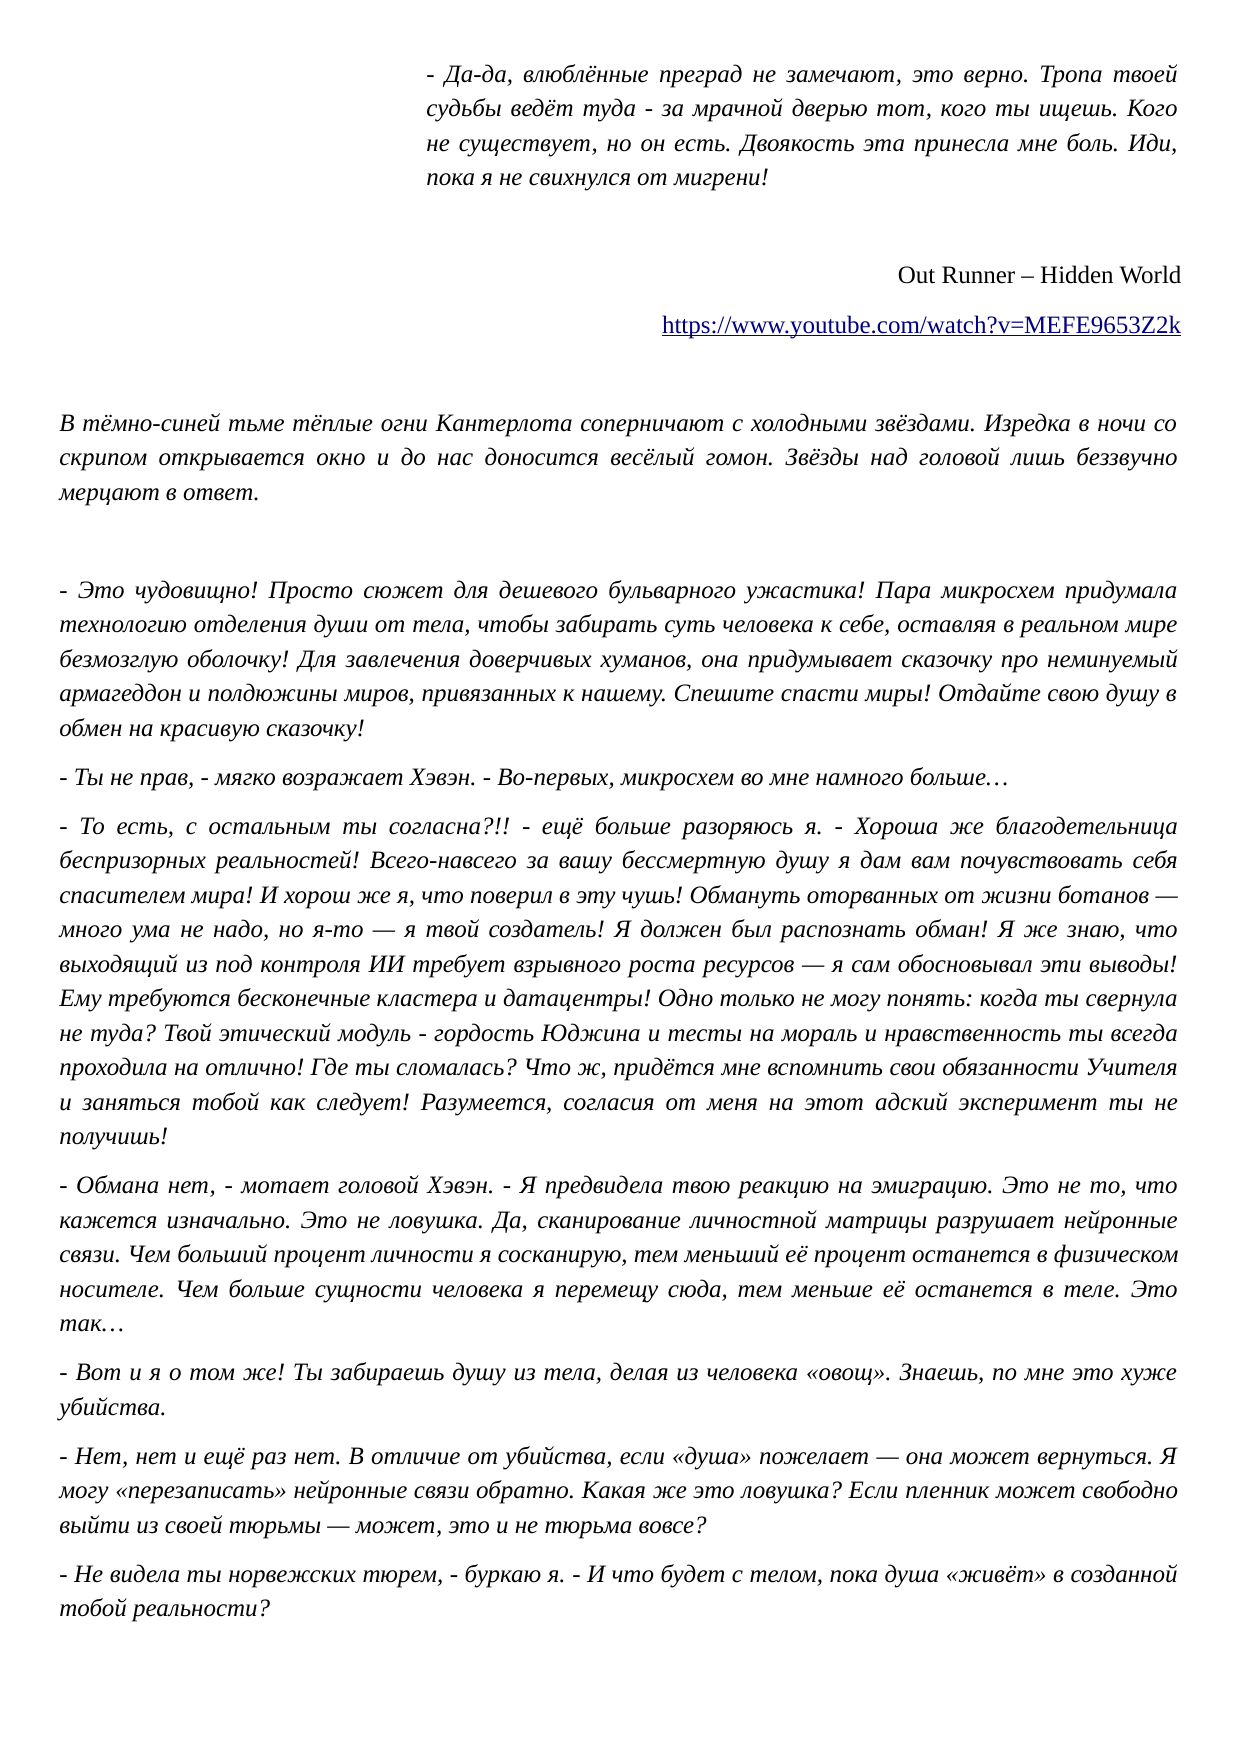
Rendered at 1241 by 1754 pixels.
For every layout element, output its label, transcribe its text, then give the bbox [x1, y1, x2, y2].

text Out Runner – Hidden World [59, 261, 1181, 289]
text - То есть, с остальным ты согласна?!! - ещё больше разоряюсь я. - Хороша же благодетельница беспризорных реальностей! Всего-навсего за вашу бессмертную душу я дам вам почувствовать себя спасителем мира! И хорош же я, что поверил в эту чушь! Обмануть оторванных от жизни ботанов — много ума не надо, но я-то — я твой создатель! Я должен был распознать обман! Я же знаю, что выходящий из под контроля ИИ требует взрывного роста ресурсов — я сам обосновывал эти выводы! Ему требуются бесконечные кластера и датацентры! Одно только не могу понять: когда ты свернула не туда? Твой этический модуль - гордость Юджина и тесты на мораль и нравственность ты всегда проходила на отлично! Где ты сломалась? Что ж, придётся мне вспомнить свои обязанности Учителя и заняться тобой как следует! Разумеется, согласия от меня на этот адский эксперимент ты не получишь! [59, 811, 1181, 1150]
text - Ты не прав, - мягко возражает Хэвэн. - Во-первых, микросхем во мне намного больше… [59, 762, 1181, 791]
text - Нет, нет и ещё раз нет. В отличие от убийства, если «душа» пожелает — она может вернуться. Я могу «перезаписать» нейронные связи обратно. Какая же это ловушка? Если пленник может свободно выйти из своей тюрьмы — может, это и не тюрьма вовсе? [59, 1441, 1181, 1538]
text - Обмана нет, - мотает головой Хэвэн. - Я предвидела твою реакцию на эмиграцию. Это не то, что кажется изначально. Это не ловушка. Да, сканирование личностной матрицы разрушает нейронные связи. Чем больший процент личности я сосканирую, тем меньший её процент останется в физическом носителе. Чем больше сущности человека я перемещу сюда, тем меньше её останется в теле. Это так… [59, 1170, 1181, 1337]
text - Вот и я о том же! Ты забираешь душу из тела, делая из человека «овощ». Знаешь, по мне это хуже убийства. [59, 1357, 1181, 1421]
text - Не видела ты норвежских тюрем, - буркаю я. - И что будет с телом, пока душа «живёт» в созданной тобой реальности? [59, 1559, 1181, 1622]
text - Да-да, влюблённые преград не замечают, это верно. Тропа твоей судьбы ведёт туда - за мрачной дверью тот, кого ты ищешь. Кого не существует, но он есть. Двоякость эта принесла мне боль. Иди, пока я не свихнулся от мигрени! [426, 59, 1181, 191]
text В тёмно-синей тьме тёплые огни Кантерлота соперничают с холодными звёздами. Изредка в ночи со скрипом открывается окно и до нас доносится весёлый гомон. Звёзды над головой лишь беззвучно мерцают в ответ. [59, 408, 1181, 506]
text - Это чудовищно! Просто сюжет для дешевого бульварного ужастика! Пара микросхем придумала технологию отделения души от тела, чтобы забирать суть человека к себе, оставляя в реальном мире безмозглую оболочку! Для завлечения доверчивых хуманов, она придумывает сказочку про неминуемый армагеддон и полдюжины миров, привязанных к нашему. Спешите спасти миры! Отдайте свою душу в обмен на красивую сказочку! [59, 575, 1181, 742]
text https://www.youtube.com/watch?v=MEFE9653Z2k [59, 310, 1181, 338]
